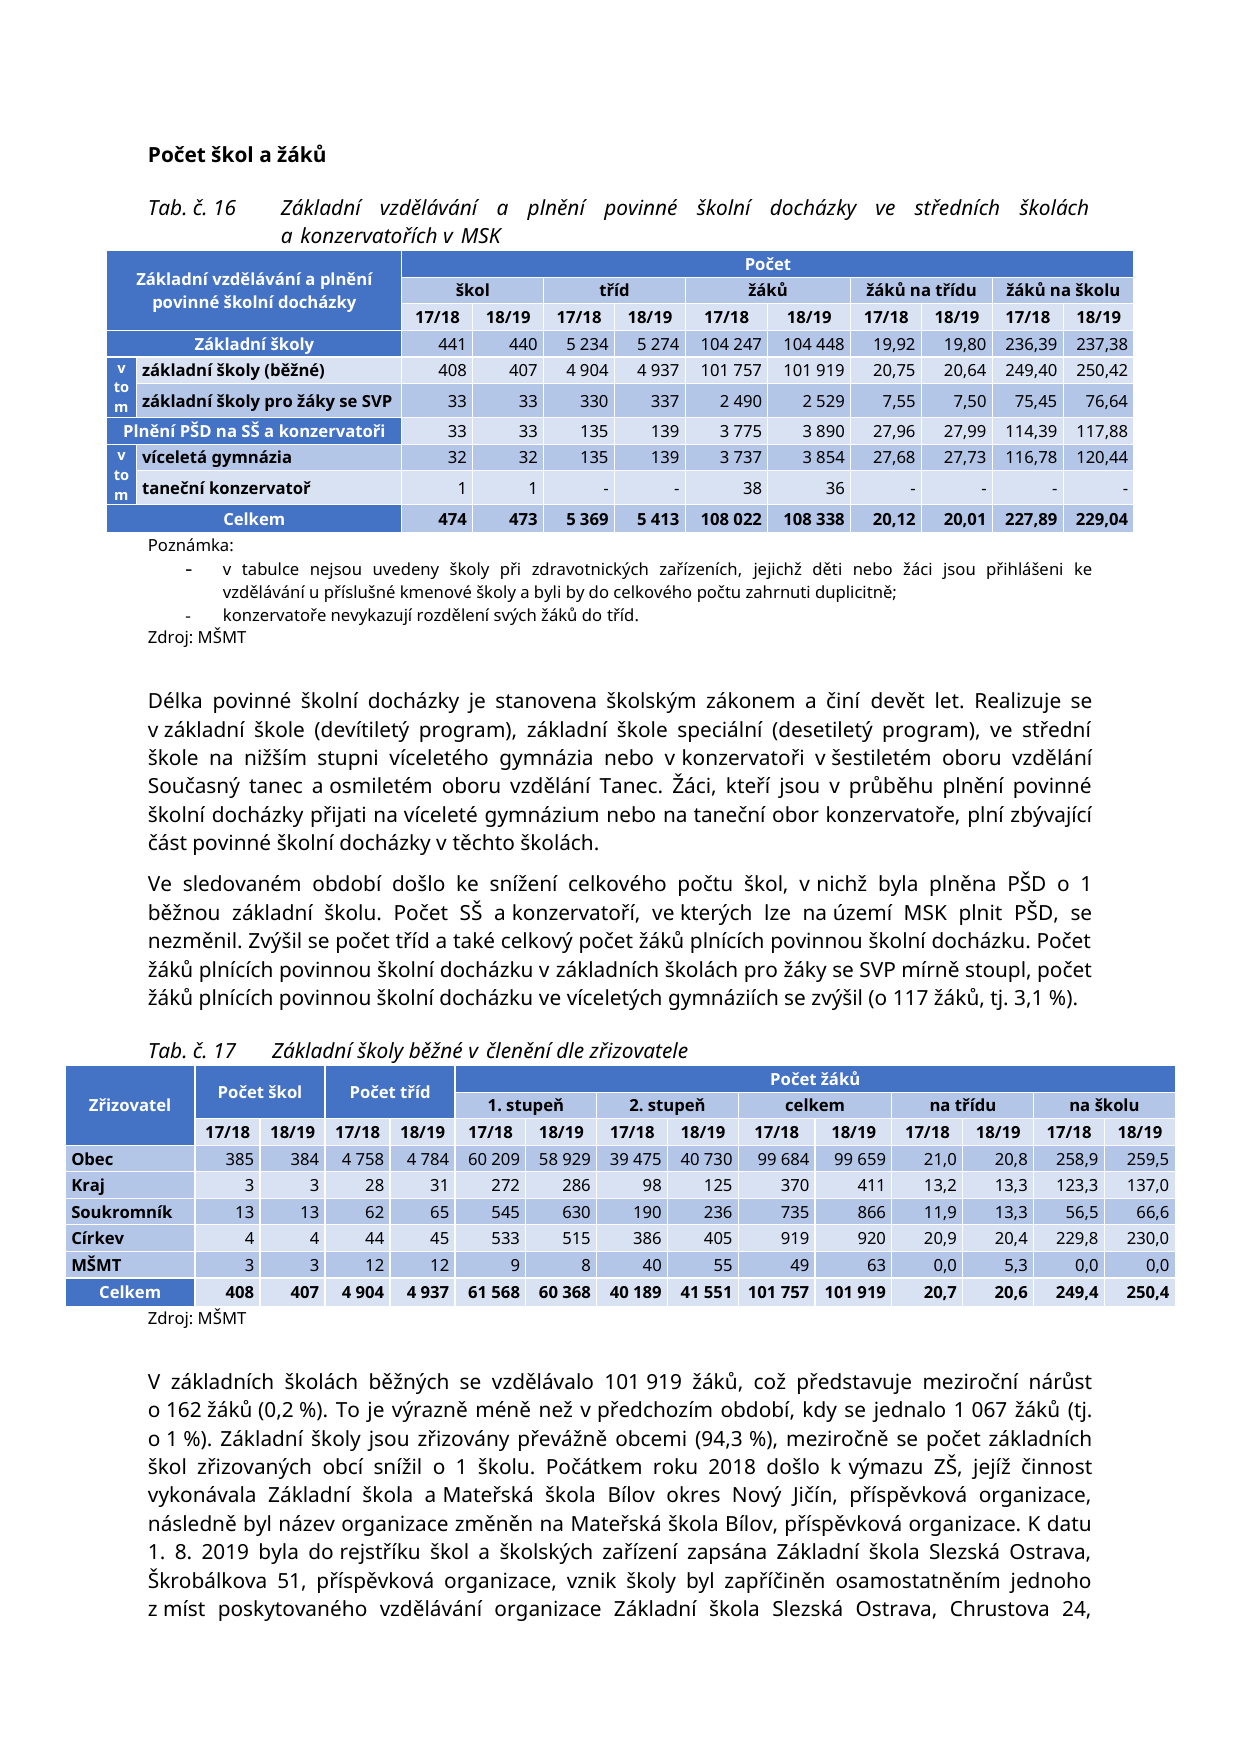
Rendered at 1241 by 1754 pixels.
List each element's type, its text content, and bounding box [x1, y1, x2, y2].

table_cell - [851, 471, 921, 504]
table_cell 13 [261, 1199, 324, 1224]
table_cell na třídu [892, 1093, 1033, 1118]
table_cell 20,8 [963, 1146, 1033, 1171]
table_cell 0,0 [1034, 1252, 1104, 1277]
table_cell 545 [456, 1199, 525, 1224]
text Poznámka: [148, 534, 1092, 556]
table_cell 330 [544, 384, 614, 417]
table_cell MŠMT [66, 1252, 194, 1277]
table_cell 229,04 [1064, 505, 1133, 532]
table_cell 7,55 [851, 384, 921, 417]
table_cell žáků [686, 278, 850, 303]
table_cell 3 775 [686, 418, 767, 444]
table_cell 17/18 [196, 1119, 259, 1145]
table_cell 250,4 [1105, 1279, 1175, 1306]
table_cell 407 [261, 1279, 324, 1306]
table_cell 515 [526, 1225, 596, 1251]
table_cell 31 [391, 1172, 454, 1198]
table_cell 12 [391, 1252, 454, 1277]
text Počet škol a žáků [148, 140, 1092, 168]
table_cell 108 022 [686, 505, 767, 532]
table_cell 19,92 [851, 331, 921, 356]
table_cell 407 [473, 358, 543, 383]
table_cell 60 209 [456, 1146, 525, 1171]
table_cell 38 [686, 471, 767, 504]
table_cell 13 [196, 1199, 259, 1224]
table_cell 21,0 [892, 1146, 962, 1171]
table_cell 249,40 [993, 358, 1063, 383]
table_cell 17/18 [1034, 1119, 1104, 1145]
table_header Počet tříd [326, 1066, 454, 1118]
table_cell 33 [473, 418, 543, 444]
table_cell Celkem [107, 505, 401, 532]
table_cell 17/18 [544, 304, 614, 330]
table_cell 139 [615, 418, 685, 444]
table_cell 3 [261, 1172, 324, 1198]
table_cell 33 [402, 384, 472, 417]
table_cell 259,5 [1105, 1146, 1175, 1171]
table_cell 101 919 [816, 1279, 891, 1306]
table_cell Církev [66, 1225, 194, 1251]
text Ve sledovaném období došlo ke snížení celkového počtu škol, v nichž byla plněna PŠD o 1 běžnou základní školu. Počet SŠ a konzervatoří, ve kterých lze na území MSK plnit PŠD, se nezměnil. Zvýšil se počet tříd a také celkový počet žáků plnících povinnou školní docházku. Počet žáků plnících povinnou školní docházku v základních školách pro žáky se SVP mírně stoupl, počet žáků plnících povinnou školní docházku ve víceletých gymnáziích se zvýšil (o 117 žáků, tj. 3,1 %). [148, 869, 1092, 1012]
table_cell 104 448 [768, 331, 850, 356]
list konzervatoře nevykazují rozdělení svých žáků do tříd. [185, 603, 1092, 626]
table_cell 3 854 [768, 445, 850, 470]
table_cell celkem [739, 1093, 891, 1118]
table_cell 229,8 [1034, 1225, 1104, 1251]
table_cell 117,88 [1064, 418, 1133, 444]
table_cell 4 [261, 1225, 324, 1251]
table_cell 13,3 [963, 1199, 1033, 1224]
table_cell tříd [544, 278, 685, 303]
table_cell 630 [526, 1199, 596, 1224]
table_cell 39 475 [597, 1146, 667, 1171]
table_cell 4 937 [615, 358, 685, 383]
table_cell 5 413 [615, 505, 685, 532]
table_cell 44 [326, 1225, 389, 1251]
table_cell 99 684 [739, 1146, 814, 1171]
table_cell 32 [473, 445, 543, 470]
table_cell 18/19 [1064, 304, 1133, 330]
table_cell 3 [196, 1252, 259, 1277]
table_cell 20,75 [851, 358, 921, 383]
table_cell 27,99 [922, 418, 992, 444]
table_cell 135 [544, 418, 614, 444]
table_cell - [922, 471, 992, 504]
table_cell 27,73 [922, 445, 992, 470]
table_cell 230,0 [1105, 1225, 1175, 1251]
table_cell 919 [739, 1225, 814, 1251]
table_cell 137,0 [1105, 1172, 1175, 1198]
table_cell 7,50 [922, 384, 992, 417]
table_cell 33 [473, 384, 543, 417]
table_cell 18/19 [816, 1119, 891, 1145]
table_cell 40 [597, 1252, 667, 1277]
table_cell 58 929 [526, 1146, 596, 1171]
table_cell 533 [456, 1225, 525, 1251]
table_cell 101 919 [768, 358, 850, 383]
table_cell 17/18 [892, 1119, 962, 1145]
table_cell 17/18 [739, 1119, 814, 1145]
table_cell 41 551 [668, 1279, 738, 1306]
table_cell 13,2 [892, 1172, 962, 1198]
table_cell 0,0 [1105, 1252, 1175, 1277]
table_cell 17/18 [993, 304, 1063, 330]
table_cell 18/19 [963, 1119, 1033, 1145]
text Zdroj: MŠMT [148, 626, 1092, 649]
table_cell 28 [326, 1172, 389, 1198]
table_cell 55 [668, 1252, 738, 1277]
table_cell Plnění PŠD na SŠ a konzervatoři [107, 418, 401, 444]
table_cell 27,68 [851, 445, 921, 470]
table_cell 20,12 [851, 505, 921, 532]
table_cell 20,9 [892, 1225, 962, 1251]
table_cell 27,96 [851, 418, 921, 444]
table_cell 408 [196, 1279, 259, 1306]
table_cell 190 [597, 1199, 667, 1224]
table_cell 18/19 [391, 1119, 454, 1145]
table_cell 40 189 [597, 1279, 667, 1306]
table_cell 385 [196, 1146, 259, 1171]
table_cell 32 [402, 445, 472, 470]
table_cell 4 784 [391, 1146, 454, 1171]
table_cell 2. stupeň [597, 1093, 738, 1118]
table_cell - [993, 471, 1063, 504]
table_cell 227,89 [993, 505, 1063, 532]
table_cell 17/18 [851, 304, 921, 330]
table_cell 18/19 [668, 1119, 738, 1145]
table_cell taneční konzervatoř [137, 471, 401, 504]
table_header Počet škol [196, 1066, 324, 1118]
table_cell 20,7 [892, 1279, 962, 1306]
table_cell 8 [526, 1252, 596, 1277]
table_cell 125 [668, 1172, 738, 1198]
table_cell Soukromník [66, 1199, 194, 1224]
table_cell 474 [402, 505, 472, 532]
table_cell 9 [456, 1252, 525, 1277]
table_cell 866 [816, 1199, 891, 1224]
table_cell 18/19 [615, 304, 685, 330]
table_cell 250,42 [1064, 358, 1133, 383]
table_cell 5 274 [615, 331, 685, 356]
table_cell 4 904 [326, 1279, 389, 1306]
table_cell 18/19 [261, 1119, 324, 1145]
table_cell 63 [816, 1252, 891, 1277]
table_cell 5,3 [963, 1252, 1033, 1277]
table_cell 56,5 [1034, 1199, 1104, 1224]
text Délka povinné školní docházky je stanovena školským zákonem a činí devět let. Realizuje se v základní škole (devítiletý program), základní škole speciální (desetiletý program), ve střední škole na nižším stupni víceletého gymnázia nebo v konzervatoři v šestiletém oboru vzdělání Současný tanec a osmiletém oboru vzdělání Tanec. Žáci, kteří jsou v průběhu plnění povinné školní docházky přijati na víceleté gymnázium nebo na taneční obor konzervatoře, plní zbývající část povinné školní docházky v těchto školách. [148, 686, 1092, 857]
table_cell 20,6 [963, 1279, 1033, 1306]
list v tabulce nejsou uvedeny školy při zdravotnických zařízeních, jejichž děti nebo žáci jsou přihlášeni ke vzdělávání u příslušné kmenové školy a byli by do celkového počtu zahrnuti duplicitně; [185, 556, 1092, 603]
table_cell 1 [473, 471, 543, 504]
table_cell 139 [615, 445, 685, 470]
table_cell 4 [196, 1225, 259, 1251]
table_cell 17/18 [597, 1119, 667, 1145]
table_cell 98 [597, 1172, 667, 1198]
table_cell 384 [261, 1146, 324, 1171]
table_cell 13,3 [963, 1172, 1033, 1198]
list Základní vzdělávání a plnění povinné školní docházky ve středních školách a konzervatořích v MSK [148, 193, 1092, 250]
table_cell v tom [107, 445, 136, 504]
table_cell Kraj [66, 1172, 194, 1198]
table_cell 19,80 [922, 331, 992, 356]
table_cell víceletá gymnázia [137, 445, 401, 470]
table_cell v tom [107, 358, 136, 417]
table_cell 36 [768, 471, 850, 504]
table_cell 3 [196, 1172, 259, 1198]
table_cell 3 737 [686, 445, 767, 470]
table_cell 45 [391, 1225, 454, 1251]
table_cell škol [402, 278, 543, 303]
table_header Zřizovatel [66, 1066, 194, 1145]
table_cell 735 [739, 1199, 814, 1224]
table_cell 101 757 [686, 358, 767, 383]
table_cell 5 369 [544, 505, 614, 532]
table_cell 5 234 [544, 331, 614, 356]
table_header Základní vzdělávání a plnění povinné školní docházky [107, 251, 401, 330]
table_cell 258,9 [1034, 1146, 1104, 1171]
table_cell 11,9 [892, 1199, 962, 1224]
table_cell 104 247 [686, 331, 767, 356]
table_cell základní školy (běžné) [137, 358, 401, 383]
table_cell 1 [402, 471, 472, 504]
table_cell 135 [544, 445, 614, 470]
table_cell 408 [402, 358, 472, 383]
table_cell 4 758 [326, 1146, 389, 1171]
table_cell 286 [526, 1172, 596, 1198]
table_cell 236,39 [993, 331, 1063, 356]
table_cell 123,3 [1034, 1172, 1104, 1198]
text Zdroj: MŠMT [148, 1307, 1092, 1329]
table_cell 473 [473, 505, 543, 532]
table_cell 61 568 [456, 1279, 525, 1306]
table_cell 65 [391, 1199, 454, 1224]
table_cell 101 757 [739, 1279, 814, 1306]
table_cell 386 [597, 1225, 667, 1251]
text V základních školách běžných se vzdělávalo 101 919 žáků, což představuje meziroční nárůst o 162 žáků (0,2 %). To je výrazně méně než v předchozím období, kdy se jednalo 1 067 žáků (tj. o 1 %). Základní školy jsou zřizovány převážně obcemi (94,3 %), meziročně se počet základních škol zřizovaných obcí snížil o 1 školu. Počátkem roku 2018 došlo k výmazu ZŠ, jejíž činnost vykonávala Základní škola a Mateřská škola Bílov okres Nový Jičín, příspěvková organizace, následně byl název organizace změněn na Mateřská škola Bílov, příspěvková organizace. K datu 1. 8. 2019 byla do rejstříku škol a školských zařízení zapsána Základní škola Slezská Ostrava, Škrobálkova 51, příspěvková organizace, vznik školy byl zapříčiněn osamostatněním jednoho z míst poskytovaného vzdělávání organizace Základní škola Slezská Ostrava, Chrustova 24, [148, 1367, 1092, 1623]
table_cell Celkem [66, 1279, 194, 1306]
table_cell 337 [615, 384, 685, 417]
table_cell 405 [668, 1225, 738, 1251]
table_cell - [615, 471, 685, 504]
table_cell žáků na třídu [851, 278, 992, 303]
table_cell 33 [402, 418, 472, 444]
table_cell - [544, 471, 614, 504]
table_cell 18/19 [768, 304, 850, 330]
table_cell 4 904 [544, 358, 614, 383]
table_cell 18/19 [1105, 1119, 1175, 1145]
table_cell 370 [739, 1172, 814, 1198]
table_cell 120,44 [1064, 445, 1133, 470]
table_cell 441 [402, 331, 472, 356]
table_cell 249,4 [1034, 1279, 1104, 1306]
table_cell 108 338 [768, 505, 850, 532]
table_cell 60 368 [526, 1279, 596, 1306]
table_cell 76,64 [1064, 384, 1133, 417]
table_cell 99 659 [816, 1146, 891, 1171]
table_cell 3 [261, 1252, 324, 1277]
table_cell 17/18 [686, 304, 767, 330]
table_cell 18/19 [526, 1119, 596, 1145]
table_cell 2 529 [768, 384, 850, 417]
table_cell 236 [668, 1199, 738, 1224]
table_cell 18/19 [473, 304, 543, 330]
table_cell 12 [326, 1252, 389, 1277]
table_cell 4 937 [391, 1279, 454, 1306]
table_cell žáků na školu [993, 278, 1133, 303]
table_cell 17/18 [456, 1119, 525, 1145]
table_cell 237,38 [1064, 331, 1133, 356]
table_cell 20,01 [922, 505, 992, 532]
table_cell Obec [66, 1146, 194, 1171]
table_cell 920 [816, 1225, 891, 1251]
table_cell 17/18 [402, 304, 472, 330]
table_cell 75,45 [993, 384, 1063, 417]
table_cell na školu [1034, 1093, 1175, 1118]
table_cell 1. stupeň [456, 1093, 596, 1118]
table_cell základní školy pro žáky se SVP [137, 384, 401, 417]
table_header Počet [402, 251, 1133, 277]
table_cell 0,0 [892, 1252, 962, 1277]
table_cell 114,39 [993, 418, 1063, 444]
table_cell 66,6 [1105, 1199, 1175, 1224]
table_cell 3 890 [768, 418, 850, 444]
table_cell 411 [816, 1172, 891, 1198]
table_cell 40 730 [668, 1146, 738, 1171]
table_cell - [1064, 471, 1133, 504]
table_cell 2 490 [686, 384, 767, 417]
table_cell 17/18 [326, 1119, 389, 1145]
table_header Počet žáků [456, 1066, 1175, 1092]
table_cell 18/19 [922, 304, 992, 330]
table_cell 116,78 [993, 445, 1063, 470]
table_cell 440 [473, 331, 543, 356]
list Základní školy běžné v členění dle zřizovatele [148, 1037, 1092, 1065]
table_cell 49 [739, 1252, 814, 1277]
table_cell Základní školy [107, 331, 401, 356]
table_cell 62 [326, 1199, 389, 1224]
table_cell 20,64 [922, 358, 992, 383]
table_cell 272 [456, 1172, 525, 1198]
table_cell 20,4 [963, 1225, 1033, 1251]
